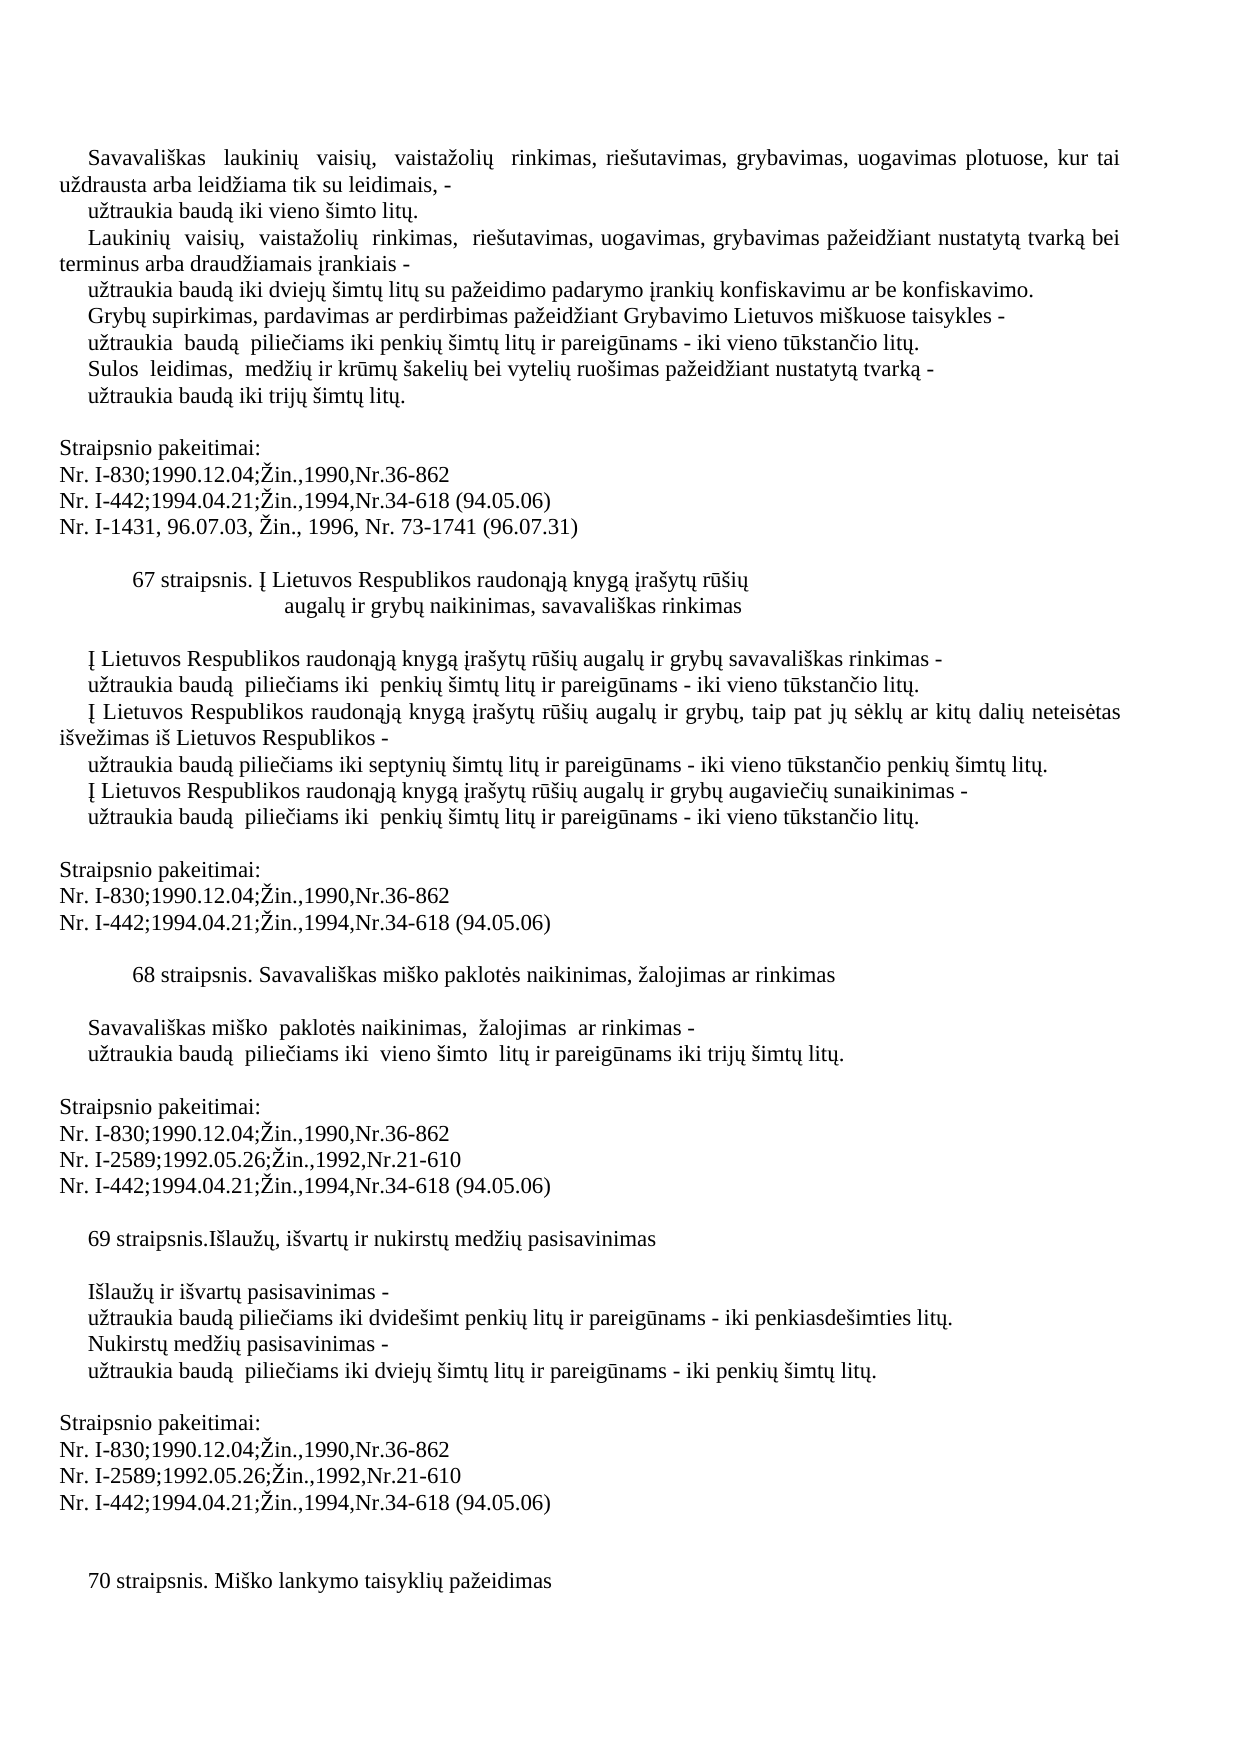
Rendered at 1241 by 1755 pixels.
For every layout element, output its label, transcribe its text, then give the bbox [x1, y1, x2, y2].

text Sulos leidimas, medžių ir krūmų šakelių bei vytelių ruošimas pažeidžiant nustatytą tvarką - [59, 355, 1122, 382]
text užtraukia baudą iki dviejų šimtų litų su pažeidimo padarymo įrankių konfiskavimu ar be konfiskavimo. [59, 276, 1122, 303]
text užtraukia baudą piliečiams iki dvidešimt penkių litų ir pareigūnams - iki penkiasdešimties litų. [59, 1304, 1122, 1330]
text Nr. I-830;1990.12.04;Žin.,1990,Nr.36-862 [59, 1436, 1122, 1462]
text Nukirstų medžių pasisavinimas - [59, 1330, 1122, 1357]
text Straipsnio pakeitimai: [59, 1409, 1122, 1436]
text Laukinių vaisių, vaistažolių rinkimas, riešutavimas, uogavimas, grybavimas pažeidžiant nustatytą tvarką bei terminus arba draudžiamais įrankiais - [59, 223, 1122, 276]
text Nr. I-830;1990.12.04;Žin.,1990,Nr.36-862 [59, 882, 1122, 909]
text Nr. I-442;1994.04.21;Žin.,1994,Nr.34-618 (94.05.06) [59, 1172, 1122, 1199]
text užtraukia baudą piliečiams iki vieno šimto litų ir pareigūnams iki trijų šimtų litų. [59, 1041, 1122, 1067]
text Straipsnio pakeitimai: [59, 1093, 1122, 1119]
text Savavališkas miško paklotės naikinimas, žalojimas ar rinkimas - [59, 1014, 1122, 1041]
text Straipsnio pakeitimai: [59, 434, 1122, 461]
text 69 straipsnis.Išlaužų, išvartų ir nukirstų medžių pasisavinimas [59, 1225, 1122, 1251]
text 67 straipsnis. Į Lietuvos Respublikos raudonąją knygą įrašytų rūšių [59, 566, 1122, 592]
text užtraukia baudą piliečiams iki penkių šimtų litų ir pareigūnams - iki vieno tūkstančio litų. [59, 329, 1122, 355]
text Nr. I-2589;1992.05.26;Žin.,1992,Nr.21-610 [59, 1462, 1122, 1488]
text Nr. I-442;1994.04.21;Žin.,1994,Nr.34-618 (94.05.06) [59, 1488, 1122, 1515]
text užtraukia baudą iki vieno šimto litų. [59, 197, 1122, 223]
text užtraukia baudą iki trijų šimtų litų. [59, 382, 1122, 408]
text 70 straipsnis. Miško lankymo taisyklių pažeidimas [59, 1568, 1122, 1594]
text Nr. I-2589;1992.05.26;Žin.,1992,Nr.21-610 [59, 1146, 1122, 1172]
text užtraukia baudą piliečiams iki penkių šimtų litų ir pareigūnams - iki vieno tūkstančio litų. [59, 803, 1122, 830]
text užtraukia baudą piliečiams iki septynių šimtų litų ir pareigūnams - iki vieno tūkstančio penkių šimtų litų. [59, 751, 1122, 777]
text Savavališkas laukinių vaisių, vaistažolių rinkimas, riešutavimas, grybavimas, uogavimas plotuose, kur tai uždrausta arba leidžiama tik su leidimais, - [59, 144, 1122, 197]
text Į Lietuvos Respublikos raudonąją knygą įrašytų rūšių augalų ir grybų augaviečių sunaikinimas - [59, 777, 1122, 803]
text augalų ir grybų naikinimas, savavališkas rinkimas [59, 592, 1122, 619]
text užtraukia baudą piliečiams iki dviejų šimtų litų ir pareigūnams - iki penkių šimtų litų. [59, 1357, 1122, 1383]
text Išlaužų ir išvartų pasisavinimas - [59, 1278, 1122, 1304]
text Grybų supirkimas, pardavimas ar perdirbimas pažeidžiant Grybavimo Lietuvos miškuose taisykles - [59, 303, 1122, 329]
text Į Lietuvos Respublikos raudonąją knygą įrašytų rūšių augalų ir grybų, taip pat jų sėklų ar kitų dalių neteisėtas išvežimas iš Lietuvos Respublikos - [59, 698, 1122, 751]
text Nr. I-442;1994.04.21;Žin.,1994,Nr.34-618 (94.05.06) [59, 487, 1122, 513]
text Nr. I-442;1994.04.21;Žin.,1994,Nr.34-618 (94.05.06) [59, 909, 1122, 935]
text užtraukia baudą piliečiams iki penkių šimtų litų ir pareigūnams - iki vieno tūkstančio litų. [59, 672, 1122, 698]
text Straipsnio pakeitimai: [59, 856, 1122, 882]
text Į Lietuvos Respublikos raudonąją knygą įrašytų rūšių augalų ir grybų savavališkas rinkimas - [59, 645, 1122, 672]
text 68 straipsnis. Savavališkas miško paklotės naikinimas, žalojimas ar rinkimas [59, 961, 1122, 988]
text Nr. I-830;1990.12.04;Žin.,1990,Nr.36-862 [59, 1119, 1122, 1146]
text Nr. I-830;1990.12.04;Žin.,1990,Nr.36-862 [59, 461, 1122, 487]
text Nr. I-1431, 96.07.03, Žin., 1996, Nr. 73-1741 (96.07.31) [59, 513, 1122, 540]
